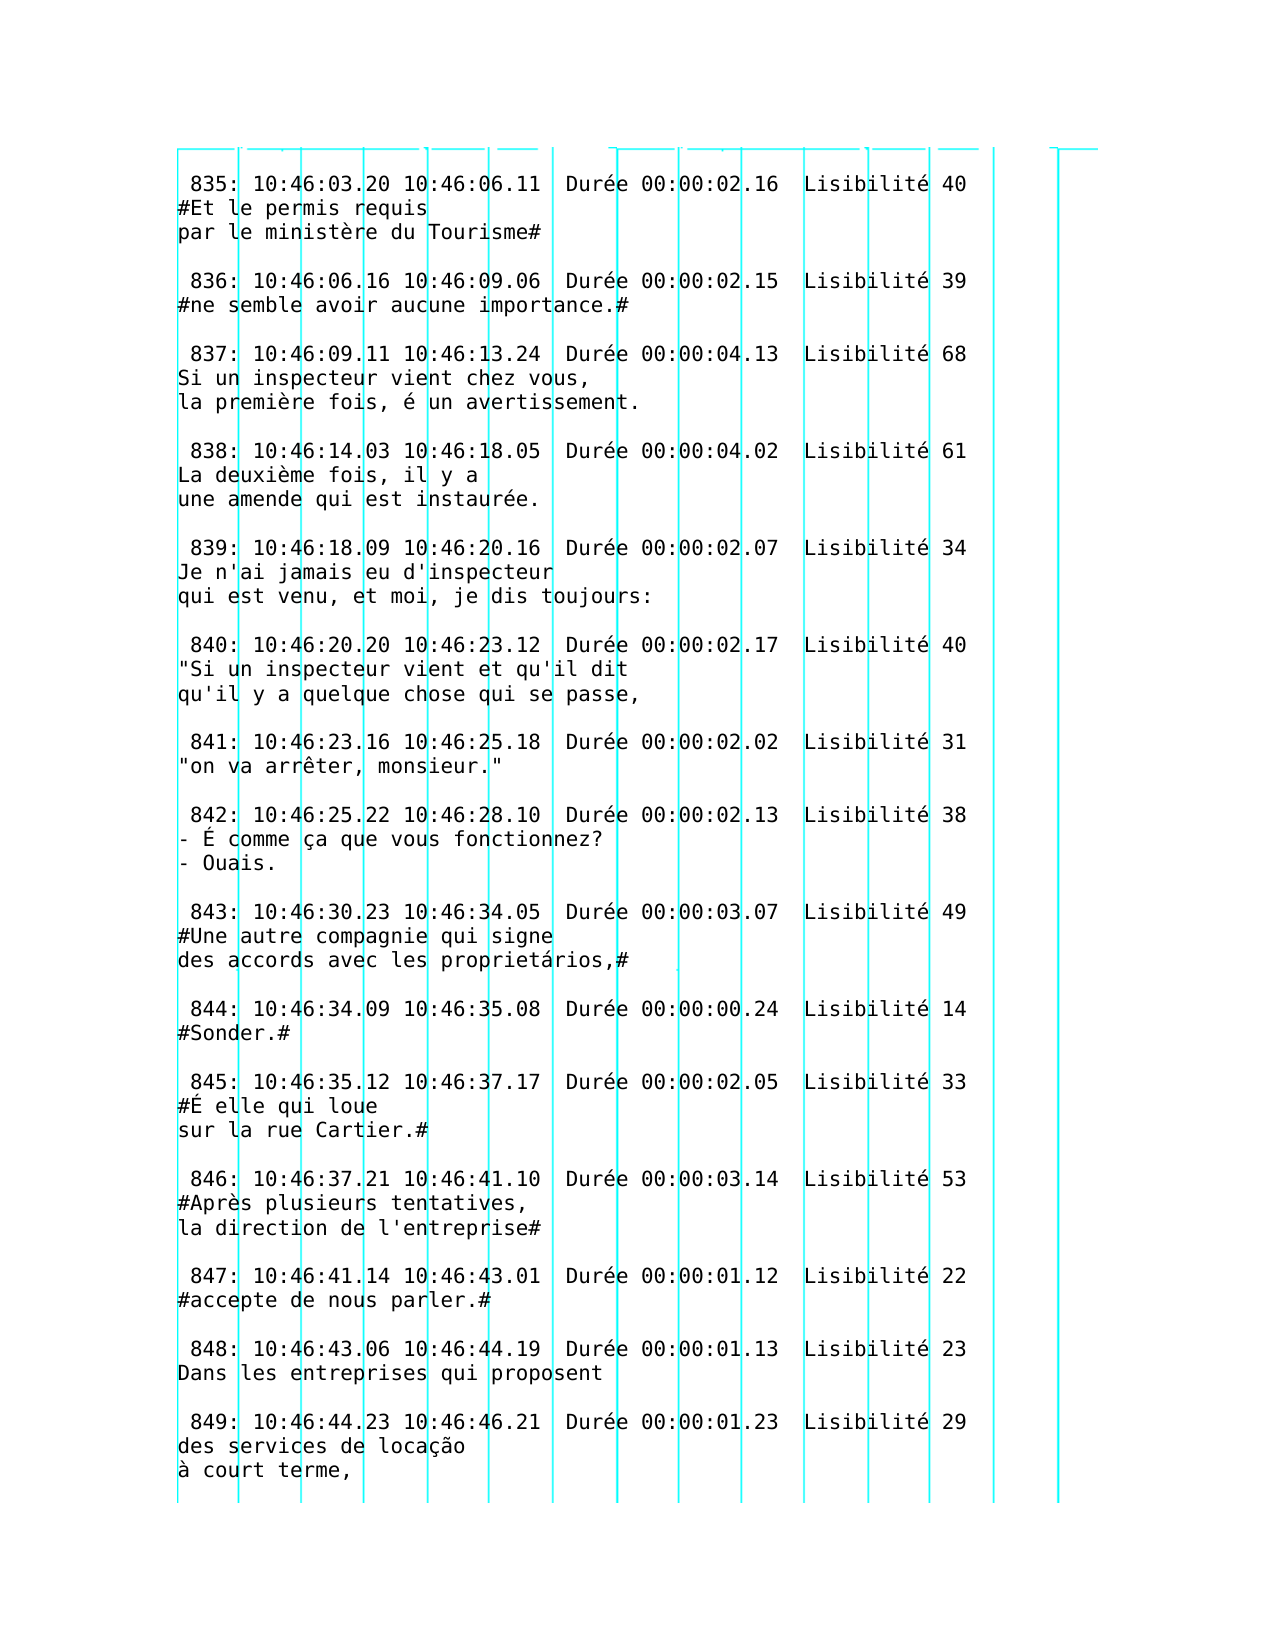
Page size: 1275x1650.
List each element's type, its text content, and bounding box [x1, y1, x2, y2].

text des accords avec les proprietários,# [177, 948, 1098, 973]
text 842: 10:46:25.22 10:46:28.10 Durée 00:00:02.13 Lisibilité 38 [177, 803, 1098, 827]
text qui est venu, et moi, je dis toujours: [177, 584, 1098, 609]
text #ne semble avoir aucune importance.# [177, 293, 1098, 317]
text à court terme, [177, 1458, 1098, 1482]
text Je n'ai jamais eu d'inspecteur [177, 560, 1098, 584]
text qu'il y a quelque chose qui se passe, [177, 682, 1098, 706]
text 837: 10:46:09.11 10:46:13.24 Durée 00:00:04.13 Lisibilité 68 [177, 342, 1098, 366]
picture [177, 147, 1098, 1503]
text 843: 10:46:30.23 10:46:34.05 Durée 00:00:03.07 Lisibilité 49 [177, 900, 1098, 924]
text 839: 10:46:18.09 10:46:20.16 Durée 00:00:02.07 Lisibilité 34 [177, 536, 1098, 560]
text #Et le permis requis [177, 196, 1098, 220]
text #É elle qui loue [177, 1094, 1098, 1118]
text Dans les entreprises qui proposent [177, 1361, 1098, 1385]
text 838: 10:46:14.03 10:46:18.05 Durée 00:00:04.02 Lisibilité 61 [177, 439, 1098, 463]
text La deuxième fois, il y a [177, 463, 1098, 487]
text #Une autre compagnie qui signe [177, 924, 1098, 948]
text 849: 10:46:44.23 10:46:46.21 Durée 00:00:01.23 Lisibilité 29 [177, 1410, 1098, 1434]
text 846: 10:46:37.21 10:46:41.10 Durée 00:00:03.14 Lisibilité 53 [177, 1167, 1098, 1191]
text #Sonder.# [177, 1021, 1098, 1046]
text #Après plusieurs tentatives, [177, 1191, 1098, 1216]
text 835: 10:46:03.20 10:46:06.11 Durée 00:00:02.16 Lisibilité 40 [177, 172, 1098, 196]
text par le ministère du Tourisme# [177, 220, 1098, 245]
text "on va arrêter, monsieur." [177, 754, 1098, 779]
text 848: 10:46:43.06 10:46:44.19 Durée 00:00:01.13 Lisibilité 23 [177, 1337, 1098, 1361]
text 847: 10:46:41.14 10:46:43.01 Durée 00:00:01.12 Lisibilité 22 [177, 1264, 1098, 1288]
text - É comme ça que vous fonctionnez? [177, 827, 1098, 851]
text 836: 10:46:06.16 10:46:09.06 Durée 00:00:02.15 Lisibilité 39 [177, 269, 1098, 293]
text la direction de l'entreprise# [177, 1216, 1098, 1240]
text une amende qui est instaurée. [177, 487, 1098, 512]
text 844: 10:46:34.09 10:46:35.08 Durée 00:00:00.24 Lisibilité 14 [177, 997, 1098, 1021]
text 841: 10:46:23.16 10:46:25.18 Durée 00:00:02.02 Lisibilité 31 [177, 730, 1098, 754]
text 845: 10:46:35.12 10:46:37.17 Durée 00:00:02.05 Lisibilité 33 [177, 1070, 1098, 1094]
text 840: 10:46:20.20 10:46:23.12 Durée 00:00:02.17 Lisibilité 40 [177, 633, 1098, 657]
text - Ouais. [177, 851, 1098, 876]
text des services de locação [177, 1434, 1098, 1458]
text sur la rue Cartier.# [177, 1118, 1098, 1143]
text "Si un inspecteur vient et qu'il dit [177, 657, 1098, 682]
text Si un inspecteur vient chez vous, [177, 366, 1098, 390]
text #accepte de nous parler.# [177, 1288, 1098, 1313]
text la première fois, é un avertissement. [177, 390, 1098, 414]
